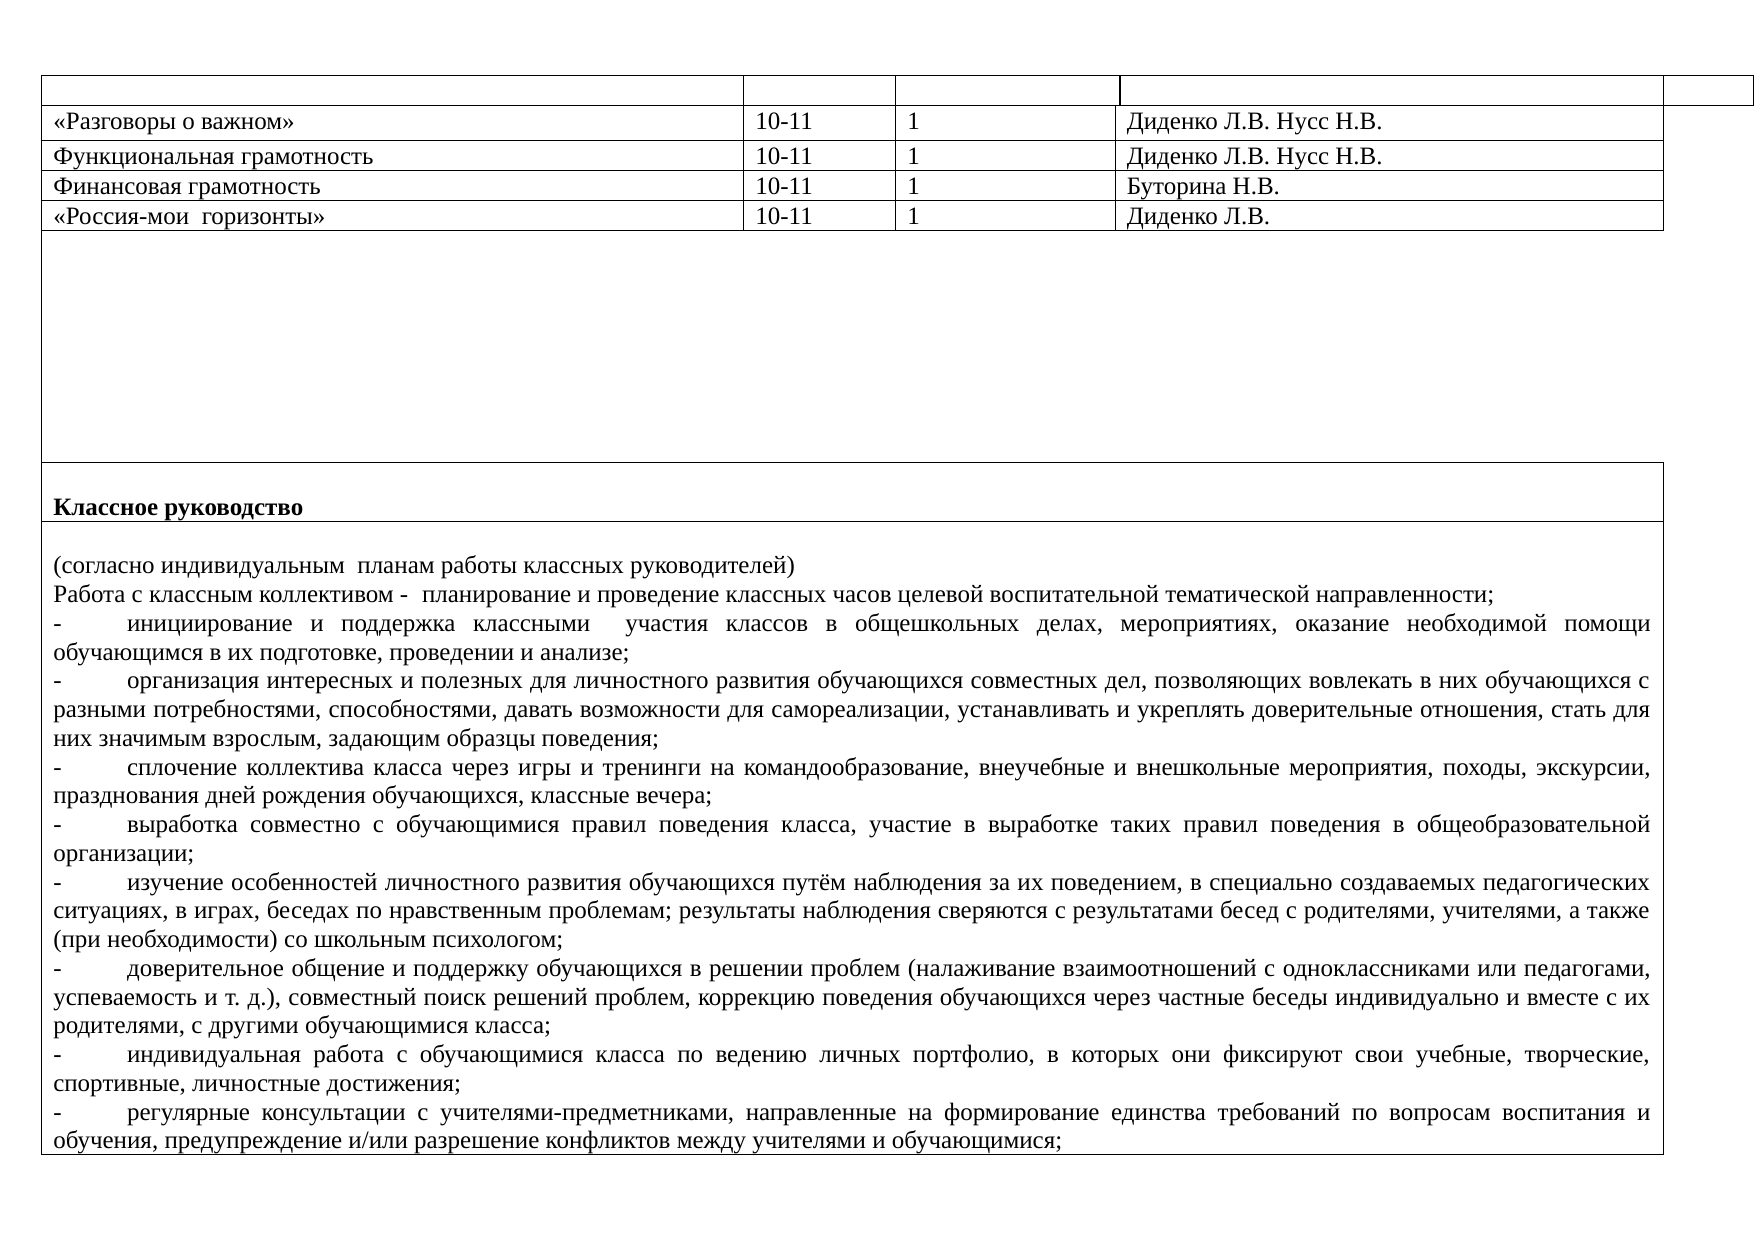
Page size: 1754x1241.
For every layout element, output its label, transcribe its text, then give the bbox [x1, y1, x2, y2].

table_cell [941, 347, 1017, 376]
table_cell [488, 347, 522, 376]
table_cell [1038, 319, 1511, 347]
table_cell [1670, 170, 1676, 200]
table_cell [941, 319, 1017, 347]
table_cell [1670, 200, 1676, 229]
table_cell [941, 376, 1017, 405]
table_cell [1511, 405, 1663, 433]
table_cell 10-11 [744, 201, 895, 229]
table_cell [1017, 259, 1024, 290]
table_cell [1017, 347, 1024, 376]
table_cell [488, 319, 522, 347]
table_cell Функциональная грамотность [42, 141, 743, 170]
table_cell [1663, 376, 1669, 405]
table_cell [1676, 230, 1754, 259]
table_cell [48, 290, 54, 318]
table_cell «Россия-мои горизонты» [42, 201, 743, 229]
table_cell [522, 231, 529, 259]
table_cell [529, 405, 941, 433]
table_cell [1038, 290, 1511, 318]
table_cell [1663, 347, 1669, 376]
table_cell [522, 434, 529, 462]
table_cell [1670, 319, 1676, 347]
table_cell [42, 76, 743, 105]
table_cell [48, 405, 54, 433]
table_cell [55, 434, 487, 462]
table_cell [1017, 376, 1024, 405]
table_cell [1664, 76, 1753, 105]
table_cell [1121, 76, 1663, 105]
table_cell [1511, 231, 1663, 259]
table_cell [1670, 462, 1676, 521]
table_cell [941, 405, 1017, 433]
table_cell [522, 376, 529, 405]
table_cell [48, 434, 54, 462]
table_cell [1017, 434, 1024, 462]
table_cell [1670, 259, 1676, 290]
table_cell [1676, 462, 1754, 521]
table_cell [1676, 140, 1754, 170]
table_cell [522, 319, 529, 347]
table_cell [55, 376, 487, 405]
table_cell [488, 259, 522, 290]
table_cell [1670, 551, 1676, 1154]
table_cell [1038, 231, 1511, 259]
table_cell [55, 319, 487, 347]
table_cell [1676, 319, 1754, 347]
table_cell Диденко Л.В. [1116, 201, 1663, 229]
table_cell 1 [896, 106, 1115, 140]
table_cell [529, 434, 941, 462]
table_cell [1664, 462, 1669, 521]
table_cell [1024, 319, 1038, 347]
table_cell [488, 376, 522, 405]
table_cell [488, 290, 522, 318]
table_cell [941, 434, 1017, 462]
table_cell [1017, 319, 1024, 347]
table_cell 1 [896, 141, 1115, 170]
table_cell [1024, 290, 1038, 318]
table_cell [55, 231, 487, 259]
table_cell [1024, 434, 1038, 462]
table_cell [1663, 319, 1669, 347]
table_cell 10-11 [744, 141, 895, 170]
table_cell [1024, 347, 1038, 376]
table_cell [1676, 434, 1754, 462]
table_cell [1670, 405, 1676, 433]
table_cell Буторина Н.В. [1116, 171, 1663, 200]
table_cell [1676, 347, 1754, 376]
table_cell [1024, 259, 1038, 290]
table_cell [1663, 290, 1669, 318]
table_cell [529, 376, 941, 405]
table_cell [1670, 106, 1676, 140]
table_cell [1664, 106, 1669, 229]
table_cell [1670, 230, 1676, 259]
table_cell [1038, 347, 1511, 376]
table_cell [529, 290, 941, 318]
table_cell [55, 405, 487, 433]
table_cell [941, 259, 1017, 290]
table_cell [1038, 376, 1511, 405]
table_cell [1670, 347, 1676, 376]
table_cell 1 [896, 201, 1115, 229]
table_cell [1511, 259, 1663, 290]
table_cell [529, 259, 941, 290]
table_cell [1663, 405, 1669, 433]
table_cell [1024, 405, 1038, 433]
table_cell [522, 405, 529, 433]
table_cell [1511, 376, 1663, 405]
table_cell [1670, 521, 1676, 551]
table_cell [1664, 521, 1669, 551]
table_cell [55, 290, 487, 318]
table_cell Классное руководство [42, 463, 1663, 521]
table_cell [1670, 376, 1676, 405]
table_cell [522, 347, 529, 376]
table_cell [522, 290, 529, 318]
table_cell [529, 319, 941, 347]
table_cell [1663, 434, 1669, 462]
table_cell [1024, 231, 1038, 259]
table_cell [1511, 319, 1663, 347]
table_cell Диденко Л.В. Нусс Н.В. [1116, 141, 1663, 170]
table_cell [1676, 170, 1754, 200]
table_cell [42, 231, 48, 462]
table_cell Диденко Л.В. Нусс Н.В. [1116, 106, 1663, 140]
table_cell [1676, 290, 1754, 318]
table_cell [1038, 259, 1511, 290]
table_cell [1670, 434, 1676, 462]
table_cell [1038, 405, 1511, 433]
table_cell [1676, 200, 1754, 229]
table_cell [48, 376, 54, 405]
table_cell [1670, 290, 1676, 318]
table_cell [1676, 259, 1754, 290]
table_cell [1511, 347, 1663, 376]
table_cell [48, 259, 54, 290]
table_cell [1676, 405, 1754, 433]
table_cell [1017, 290, 1024, 318]
table_cell [1017, 231, 1024, 259]
table_cell [48, 347, 54, 376]
table_cell [55, 259, 487, 290]
table_cell [48, 319, 54, 347]
table_cell [1511, 434, 1663, 462]
table_cell [488, 434, 522, 462]
table_cell [941, 231, 1017, 259]
table_cell [1663, 259, 1669, 290]
table_cell [529, 347, 941, 376]
table_cell [488, 231, 522, 259]
table_cell Финансовая грамотность [42, 171, 743, 200]
table_cell 1 [896, 171, 1115, 200]
table_cell [522, 259, 529, 290]
table_cell [1676, 551, 1754, 1154]
table_cell [1670, 140, 1676, 170]
table_cell [1664, 551, 1669, 1154]
table_cell [1676, 376, 1754, 405]
table_cell [1017, 405, 1024, 433]
table_cell [1676, 106, 1754, 140]
table_cell [896, 76, 1119, 105]
table_cell (согласно индивидуальным планам работы классных руководителей) Работа с классным коллективом - планирование и проведение классных часов целевой воспитательной тематической направленности; - инициирование и поддержка классными участия классов в общешкольных делах, мероприятиях, оказание необходимой помощи обучающимся в их подготовке, проведении и анализе; - организация интересных и полезных для личностного развития обучающихся совместных дел, позволяющих вовлекать в них обучающихся с разными потребностями, способностями, давать возможности для самореализации, устанавливать и укреплять доверительные отношения, стать для них значимым взрослым, задающим образцы поведения; - сплочение коллектива класса через игры и тренинги на командообразование, внеучебные и внешкольные мероприятия, походы, экскурсии, празднования дней рождения обучающихся, классные вечера; - выработка совместно с обучающимися правил поведения класса, участие в выработке таких правил поведения в общеобразовательной организации; - изучение особенностей личностного развития обучающихся путём наблюдения за их поведением, в специально создаваемых педагогических ситуациях, в играх, беседах по нравственным проблемам; результаты наблюдения сверяются с результатами бесед с родителями, учителями, а также (при необходимости) со школьным психологом; - доверительное общение и поддержку обучающихся в решении проблем (налаживание взаимоотношений с одноклассниками или педагогами, успеваемость и т. д.), совместный поиск решений проблем, коррекцию поведения обучающихся через частные беседы индивидуально и вместе с их родителями, с другими обучающимися класса; - индивидуальная работа с обучающимися класса по ведению личных портфолио, в которых они фиксируют свои учебные, творческие, спортивные, личностные достижения; - регулярные консультации с учителями-предметниками, направленные на формирование единства требований по вопросам воспитания и обучения, предупреждение и/или разрешение конфликтов между учителями и обучающимися; [42, 522, 1663, 1154]
table_cell [1024, 376, 1038, 405]
table_cell [55, 347, 487, 376]
table_cell «Разговоры о важном» [42, 106, 743, 140]
table_cell [1038, 434, 1511, 462]
table_cell [744, 76, 895, 105]
table_cell [941, 290, 1017, 318]
table_cell 10-11 [744, 106, 895, 140]
table_cell [1511, 290, 1663, 318]
table_cell 10-11 [744, 171, 895, 200]
table_cell [488, 405, 522, 433]
table_cell [529, 231, 941, 259]
table_cell [1676, 521, 1754, 551]
table_cell [48, 231, 54, 259]
table_cell [1663, 230, 1669, 259]
